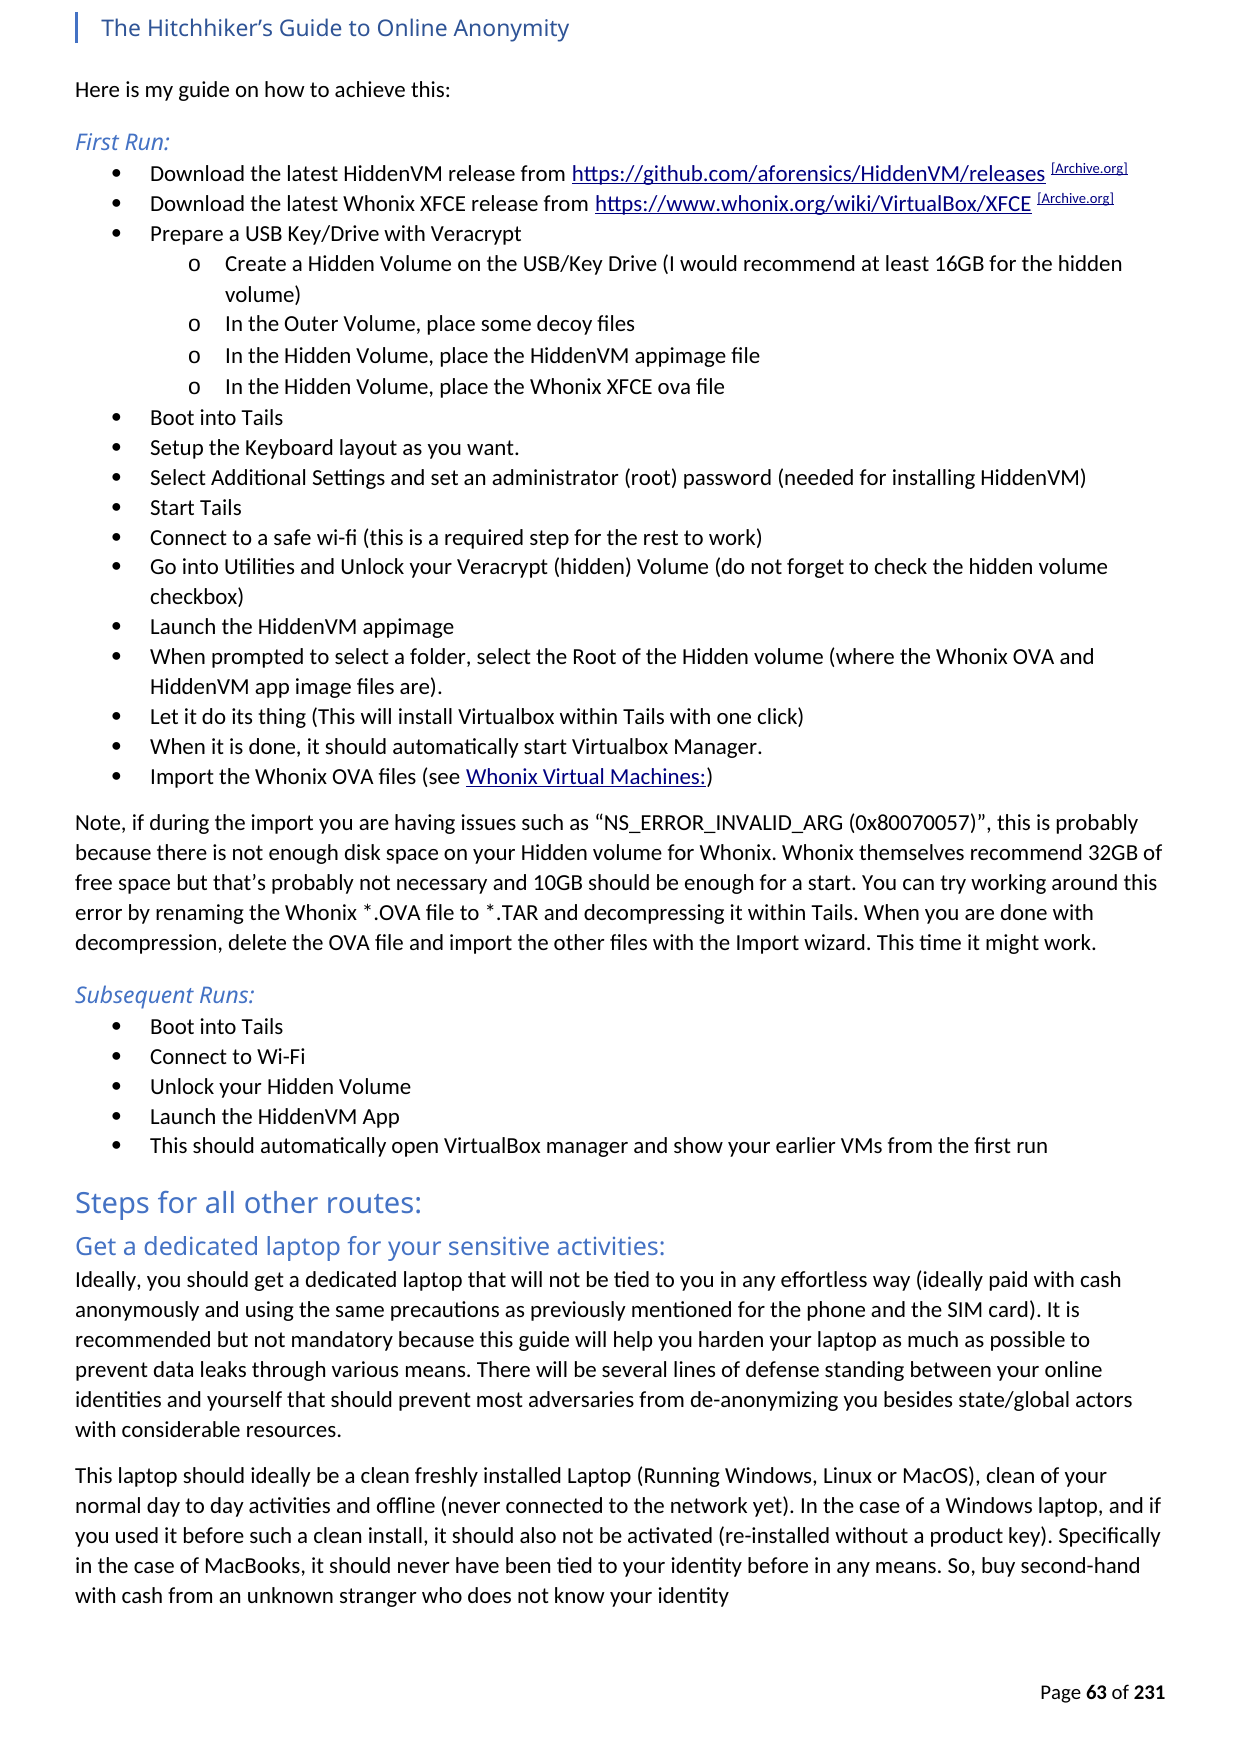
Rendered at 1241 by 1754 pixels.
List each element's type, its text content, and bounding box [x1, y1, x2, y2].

text Ideally, you should get a dedicated laptop that will not be tied to you in any effortless way (ideally paid with cash anonymously and using the same precautions as previously mentioned for the phone and the SIM card). It is recommended but not mandatory because this guide will help you harden your laptop as much as possible to prevent data leaks through various means. There will be several lines of defense standing between your online identities and yourself that should prevent most adversaries from de-anonymizing you besides state/global actors with considerable resources. [75, 1265, 1165, 1443]
list Go into Utilities and Unlock your Veracrypt (hidden) Volume (do not forget to check the hidden volume checkbox) [112, 552, 1165, 610]
subtitle First Run: [75, 126, 1165, 157]
list Start Tails [112, 493, 1165, 521]
list When prompted to select a folder, select the Root of the Hidden volume (where the Whonix OVA and HiddenVM app image files are). [112, 642, 1165, 700]
list This should automatically open VirtualBox manager and show your earlier VMs from the first run [112, 1132, 1165, 1160]
list Setup the Keyboard layout as you want. [112, 433, 1165, 461]
text Note, if during the import you are having issues such as “NS_ERROR_INVALID_ARG (0x80070057)”, this is probably because there is not enough disk space on your Hidden volume for Whonix. Whonix themselves recommend 32GB of free space but that’s probably not necessary and 10GB should be enough for a start. You can try working around this error by renaming the Whonix *.OVA file to *.TAR and decompressing it within Tails. When you are done with decompression, delete the OVA file and import the other files with the Import wizard. This time it might work. [75, 808, 1165, 956]
list Connect to a safe wi-fi (this is a required step for the rest to work) [112, 523, 1165, 551]
list Let it do its thing (This will install Virtualbox within Tails with one click) [112, 702, 1165, 730]
list Connect to Wi-Fi [112, 1042, 1165, 1070]
list In the Hidden Volume, place the Whonix XFCE ova file [187, 372, 1165, 401]
list Import the Whonix OVA files (see Whonix Virtual Machines:) [112, 762, 1165, 790]
list Launch the HiddenVM appimage [112, 612, 1165, 640]
list Create a Hidden Volume on the USB/Key Drive (I would recommend at least 16GB for the hidden volume) [187, 249, 1165, 308]
list Launch the HiddenVM App [112, 1102, 1165, 1130]
list Boot into Tails [112, 403, 1165, 431]
list In the Hidden Volume, place the HiddenVM appimage file [187, 341, 1165, 370]
list Unlock your Hidden Volume [112, 1072, 1165, 1100]
list Download the latest HiddenVM release from https://github.com/aforensics/HiddenVM/releases [Archive.org] [112, 159, 1165, 187]
list Prepare a USB Key/Drive with Veracrypt [112, 219, 1165, 247]
list Select Additional Settings and set an administrator (root) password (needed for installing HiddenVM) [112, 463, 1165, 491]
list When it is done, it should automatically start Virtualbox Manager. [112, 732, 1165, 760]
text This laptop should ideally be a clean freshly installed Laptop (Running Windows, Linux or MacOS), clean of your normal day to day activities and offline (never connected to the network yet). In the case of a Windows laptop, and if you used it before such a clean install, it should also not be activated (re-installed without a product key). Specifically in the case of MacBooks, it should never have been tied to your identity before in any means. So, buy second-hand with cash from an unknown stranger who does not know your identity [75, 1461, 1165, 1609]
list Download the latest Whonix XFCE release from https://www.whonix.org/wiki/VirtualBox/XFCE [Archive.org] [112, 189, 1165, 217]
subtitle Get a dedicated laptop for your sensitive activities: [75, 1229, 1165, 1263]
list Boot into Tails [112, 1012, 1165, 1040]
text Here is my guide on how to achieve this: [75, 75, 1165, 103]
list In the Outer Volume, place some decoy files [187, 309, 1165, 339]
subtitle Steps for all other routes: [75, 1182, 1165, 1222]
subtitle Subsequent Runs: [75, 979, 1165, 1010]
